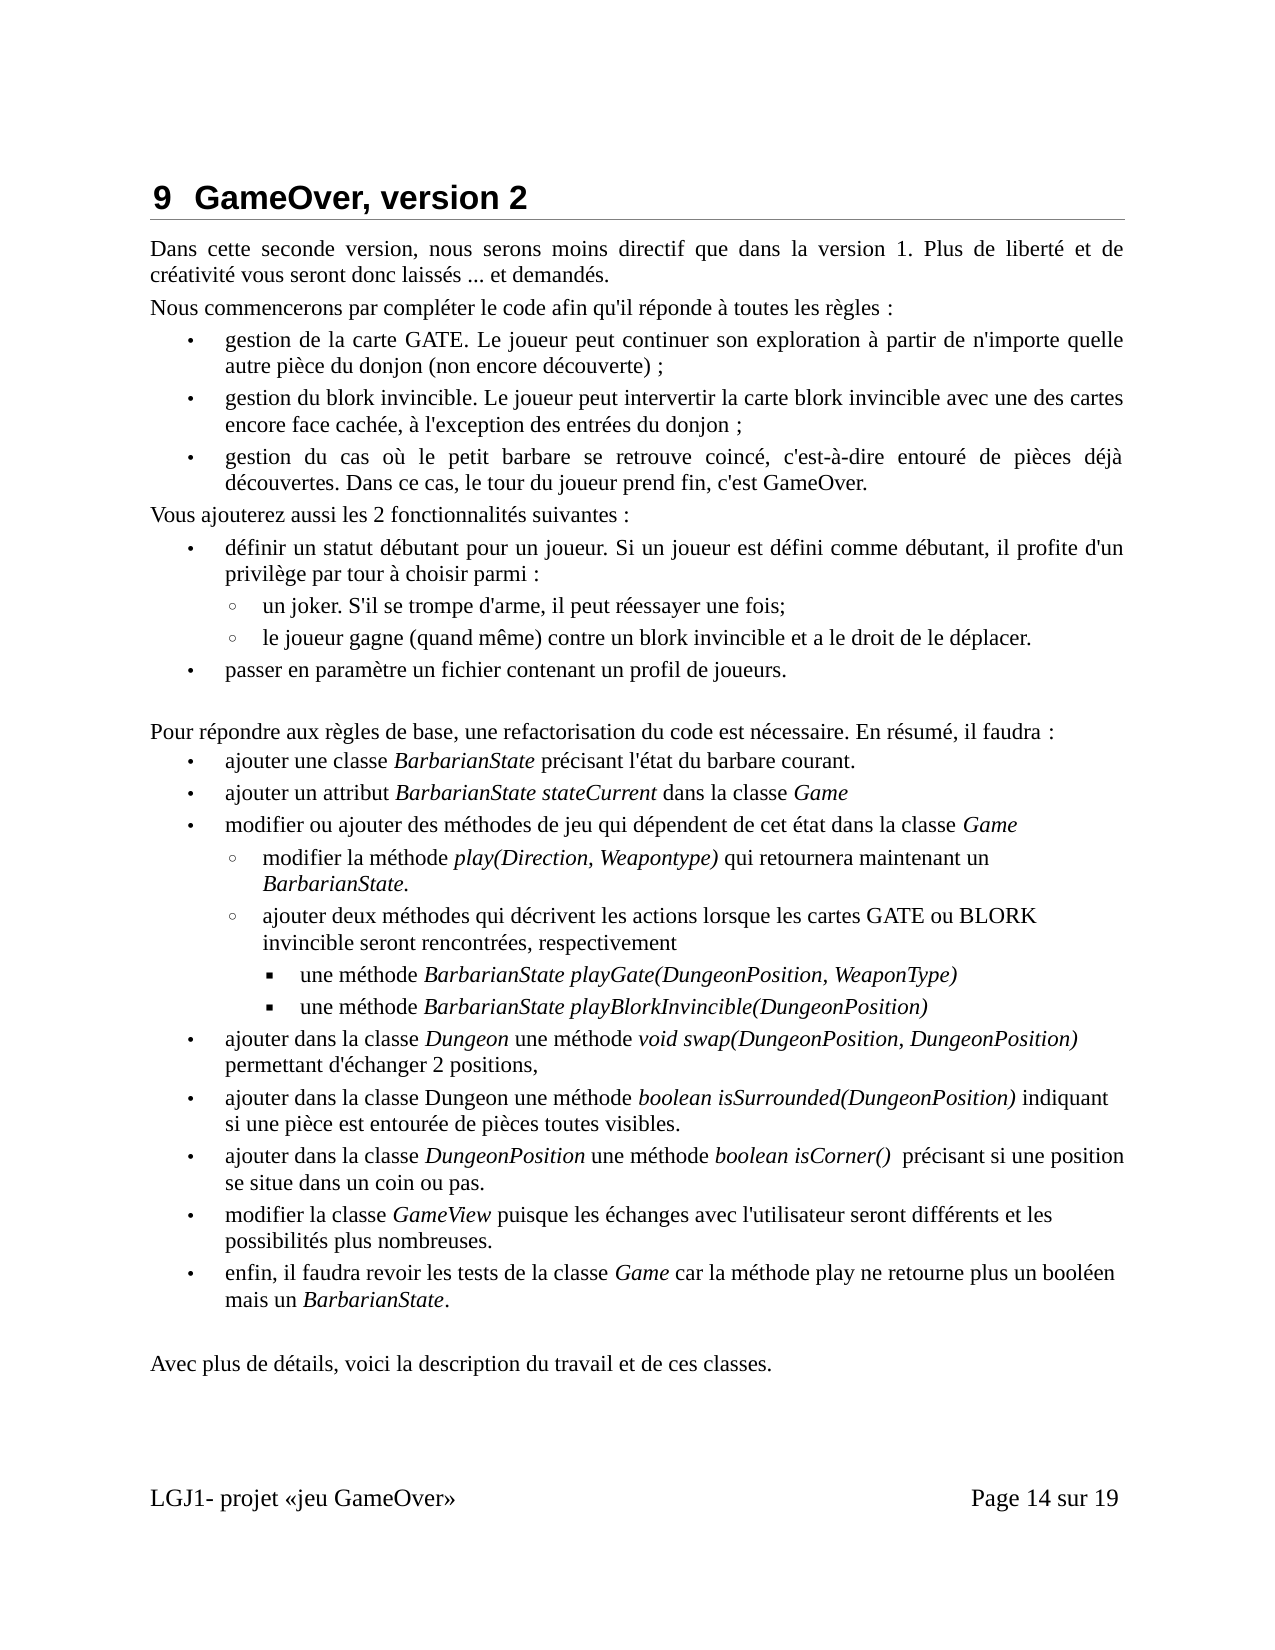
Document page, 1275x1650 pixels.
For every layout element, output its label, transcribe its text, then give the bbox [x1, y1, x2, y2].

list une méthode BarbarianState playBlorkInvincible(DungeonPosition) [262, 993, 1125, 1019]
list ajouter dans la classe DungeonPosition une méthode boolean isCorner() précisant si une position se situe dans un coin ou pas. [187, 1142, 1125, 1195]
list ajouter une classe BarbarianState précisant l'état du barbare courant. [187, 747, 1125, 773]
list modifier ou ajouter des méthodes de jeu qui dépendent de cet état dans la classe Game [187, 812, 1125, 838]
list gestion du cas où le petit barbare se retrouve coincé, c'est-à-dire entouré de pièces déjà découvertes. Dans ce cas, le tour du joueur prend fin, c'est GameOver. [187, 443, 1125, 496]
list modifier la classe GameView puisque les échanges avec l'utilisateur seront différents et les possibilités plus nombreuses. [187, 1201, 1125, 1253]
list ajouter deux méthodes qui décrivent les actions lorsque les cartes GATE ou BLORK invincible seront rencontrées, respectivement [225, 902, 1125, 955]
list enfin, il faudra revoir les tests de la classe Game car la méthode play ne retourne plus un booléen mais un BarbarianState. [187, 1259, 1125, 1312]
list le joueur gagne (quand même) contre un blork invincible et a le droit de le déplacer. [225, 624, 1125, 651]
text Dans cette seconde version, nous serons moins directif que dans la version 1. Plus de liberté et de créativité vous seront donc laissés ... et demandés. [150, 235, 1125, 288]
text Vous ajouterez aussi les 2 fonctionnalités suivantes : [150, 501, 1125, 528]
list définir un statut débutant pour un joueur. Si un joueur est défini comme débutant, il profite d'un privilège par tour à choisir parmi : [187, 533, 1125, 586]
subtitle GameOver, version 2 [150, 175, 1125, 219]
list ajouter un attribut BarbarianState stateCurrent dans la classe Game [187, 779, 1125, 806]
text Nous commencerons par compléter le code afin qu'il réponde à toutes les règles : [150, 293, 1125, 320]
list ajouter dans la classe Dungeon une méthode boolean isSurrounded(DungeonPosition) indiquant si une pièce est entourée de pièces toutes visibles. [187, 1084, 1125, 1136]
list gestion du blork invincible. Le joueur peut intervertir la carte blork invincible avec une des cartes encore face cachée, à l'exception des entrées du donjon ; [187, 384, 1125, 437]
list passer en paramètre un fichier contenant un profil de joueurs. [187, 656, 1125, 683]
list un joker. S'il se trompe d'arme, il peut réessayer une fois; [225, 592, 1125, 618]
list gestion de la carte GATE. Le joueur peut continuer son exploration à partir de n'importe quelle autre pièce du donjon (non encore découverte) ; [187, 326, 1125, 378]
list ajouter dans la classe Dungeon une méthode void swap(DungeonPosition, DungeonPosition) permettant d'échanger 2 positions, [187, 1025, 1125, 1078]
list modifier la méthode play(Direction, Weapontype) qui retournera maintenant un BarbarianState. [225, 844, 1125, 896]
text Avec plus de détails, voici la description du travail et de ces classes. [150, 1350, 1125, 1376]
text Pour répondre aux règles de base, une refactorisation du code est nécessaire. En résumé, il faudra : [150, 718, 1125, 744]
list une méthode BarbarianState playGate(DungeonPosition, WeaponType) [262, 961, 1125, 987]
